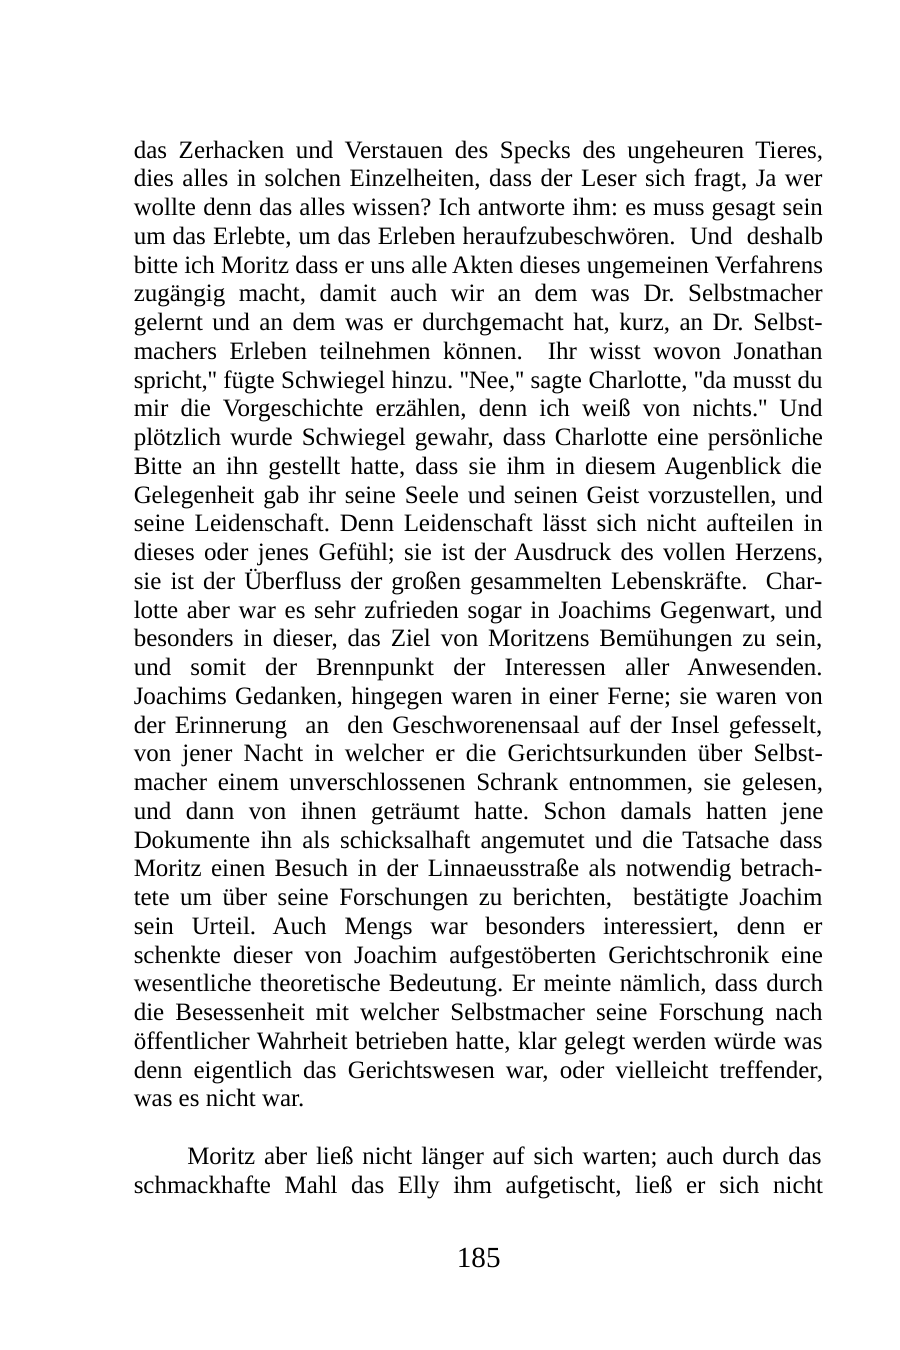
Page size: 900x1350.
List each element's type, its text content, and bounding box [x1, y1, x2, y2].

text Moritz aber ließ nicht länger auf sich warten; auch durch das schmackhafte Mahl das Elly ihm aufgetischt, ließ er sich nicht [133, 1141, 823, 1198]
text das Zerhacken und Verstauen des Specks des ungeheuren Tieres, dies alles in solchen Einzelheiten, dass der Leser sich fragt, Ja wer wollte denn das alles wissen? Ich antworte ihm: es muss gesagt sein um das Erlebte, um das Erleben heraufzubeschwören. Und deshalb bitte ich Moritz dass er uns alle Akten dieses ungemeinen Verfahrens zugängig macht, damit auch wir an dem was Dr. Selbstmacher gelernt und an dem was er durchgemacht hat, kurz, an Dr. Selbst-machers Erleben teilnehmen können. Ihr wisst wovon Jonathan spricht,'' fügte Schwiegel hinzu. ''Nee,'' sagte Charlotte, ''da musst du mir die Vorgeschichte erzählen, denn ich weiß von nichts.'' Und plötzlich wurde Schwiegel gewahr, dass Charlotte eine persönliche Bitte an ihn gestellt hatte, dass sie ihm in diesem Augenblick die Gelegenheit gab ihr seine Seele und seinen Geist vorzustellen, und seine Leidenschaft. Denn Leidenschaft lässt sich nicht aufteilen in dieses oder jenes Gefühl; sie ist der Ausdruck des vollen Herzens, sie ist der Überfluss der großen gesammelten Lebenskräfte. Char-lotte aber war es sehr zufrieden sogar in Joachims Gegenwart, und besonders in dieser, das Ziel von Moritzens Bemühungen zu sein, und somit der Brennpunkt der Interessen aller Anwesenden. Joachims Gedanken, hingegen waren in einer Ferne; sie waren von der Erinnerung an den Geschworenensaal auf der Insel gefesselt, von jener Nacht in welcher er die Gerichtsurkunden über Selbst-macher einem unverschlossenen Schrank entnommen, sie gelesen, und dann von ihnen geträumt hatte. Schon damals hatten jene Dokumente ihn als schicksalhaft angemutet und die Tatsache dass Moritz einen Besuch in der Linnaeusstraße als notwendig betrach-tete um über seine Forschungen zu berichten, bestätigte Joachim sein Urteil. Auch Mengs war besonders interessiert, denn er schenkte dieser von Joachim aufgestöberten Gerichtschronik eine wesentliche theoretische Bedeutung. Er meinte nämlich, dass durch die Besessenheit mit welcher Selbstmacher seine Forschung nach öffentlicher Wahrheit betrieben hatte, klar gelegt werden würde was denn eigentlich das Gerichtswesen war, oder vielleicht treffender, was es nicht war. [133, 135, 823, 1112]
